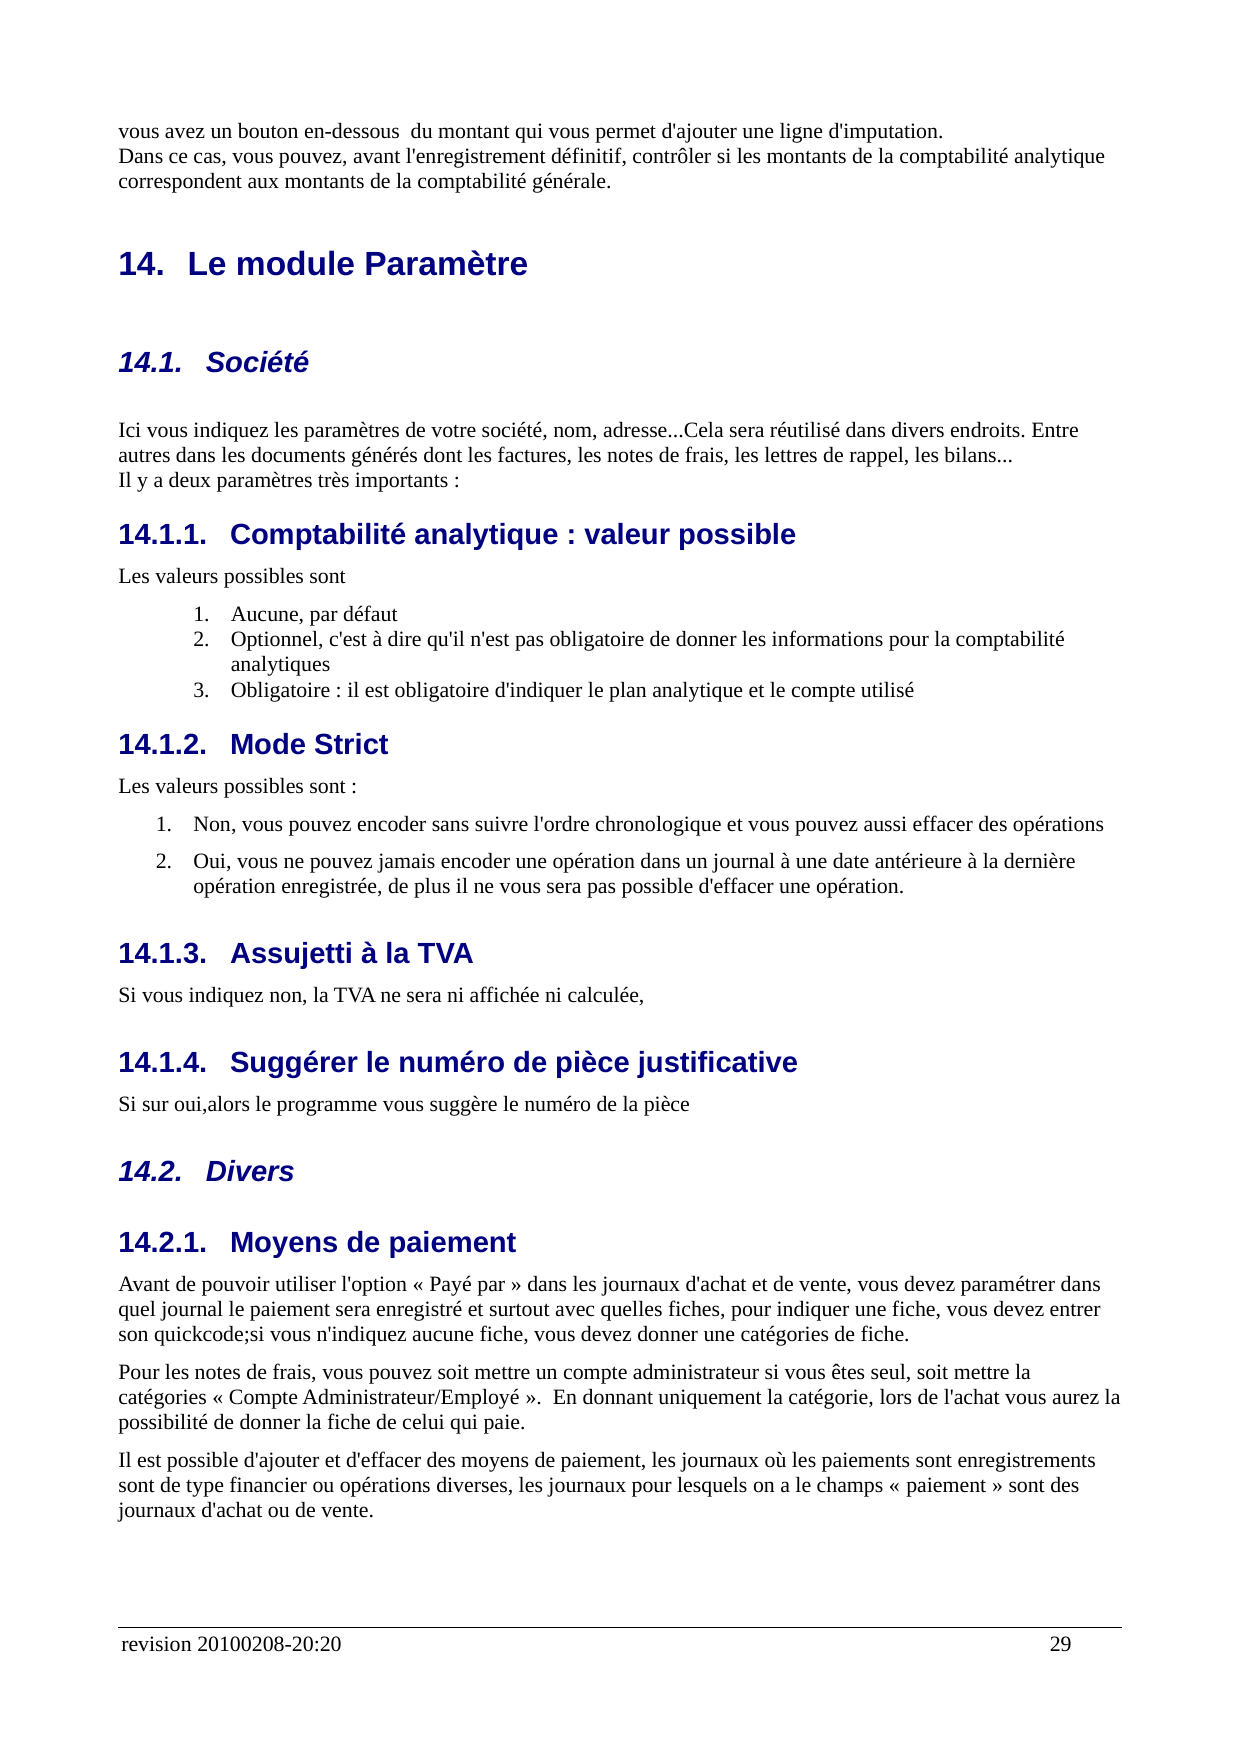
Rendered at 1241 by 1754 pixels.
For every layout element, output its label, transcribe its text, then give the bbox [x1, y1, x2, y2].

text Il est possible d'ajouter et d'effacer des moyens de paiement, les journaux où les paiements sont enregistrements sont de type financier ou opérations diverses, les journaux pour lesquels on a le champs « paiement » sont des journaux d'achat ou de vente. [118, 1447, 1122, 1523]
text Pour les notes de frais, vous pouvez soit mettre un compte administrateur si vous êtes seul, soit mettre la catégories « Compte Administrateur/Employé ». En donnant uniquement la catégorie, lors de l'achat vous aurez la possibilité de donner la fiche de celui qui paie. [118, 1359, 1122, 1434]
subtitle Assujetti à la TVA [118, 936, 1122, 970]
subtitle Société [118, 345, 1122, 379]
text Avant de pouvoir utiliser l'option « Payé par » dans les journaux d'achat et de vente, vous devez paramétrer dans quel journal le paiement sera enregistré et surtout avec quelles fiches, pour indiquer une fiche, vous devez entrer son quickcode;si vous n'indiquez aucune fiche, vous devez donner une catégories de fiche. [118, 1271, 1122, 1346]
list Aucune, par défaut [193, 601, 1122, 626]
text Si sur oui,alors le programme vous suggère le numéro de la pièce [118, 1091, 1122, 1116]
subtitle Suggérer le numéro de pièce justificative [118, 1045, 1122, 1078]
list Non, vous pouvez encoder sans suivre l'ordre chronologique et vous pouvez aussi effacer des opérations [156, 811, 1122, 836]
text Si vous indiquez non, la TVA ne sera ni affichée ni calculée, [118, 982, 1122, 1007]
subtitle Moyens de paiement [118, 1225, 1122, 1258]
list Obligatoire : il est obligatoire d'indiquer le plan analytique et le compte utilisé [193, 677, 1122, 702]
text vous avez un bouton en-dessous du montant qui vous permet d'ajouter une ligne d'imputation. [118, 118, 1122, 143]
list Optionnel, c'est à dire qu'il n'est pas obligatoire de donner les informations pour la comptabilité analytiques [193, 626, 1122, 677]
text Les valeurs possibles sont : [118, 773, 1122, 798]
subtitle Comptabilité analytique : valeur possible [118, 517, 1122, 551]
subtitle Le module Paramètre [118, 244, 1122, 283]
text Les valeurs possibles sont [118, 563, 1122, 588]
text Dans ce cas, vous pouvez, avant l'enregistrement définitif, contrôler si les montants de la comptabilité analytique correspondent aux montants de la comptabilité générale. [118, 143, 1122, 194]
subtitle Divers [118, 1154, 1122, 1187]
text Il y a deux paramètres très importants : [118, 467, 1122, 492]
text Ici vous indiquez les paramètres de votre société, nom, adresse...Cela sera réutilisé dans divers endroits. Entre autres dans les documents générés dont les factures, les notes de frais, les lettres de rappel, les bilans... [118, 417, 1122, 467]
list Oui, vous ne pouvez jamais encoder une opération dans un journal à une date antérieure à la dernière opération enregistrée, de plus il ne vous sera pas possible d'effacer une opération. [156, 848, 1122, 899]
subtitle Mode Strict [118, 727, 1122, 760]
